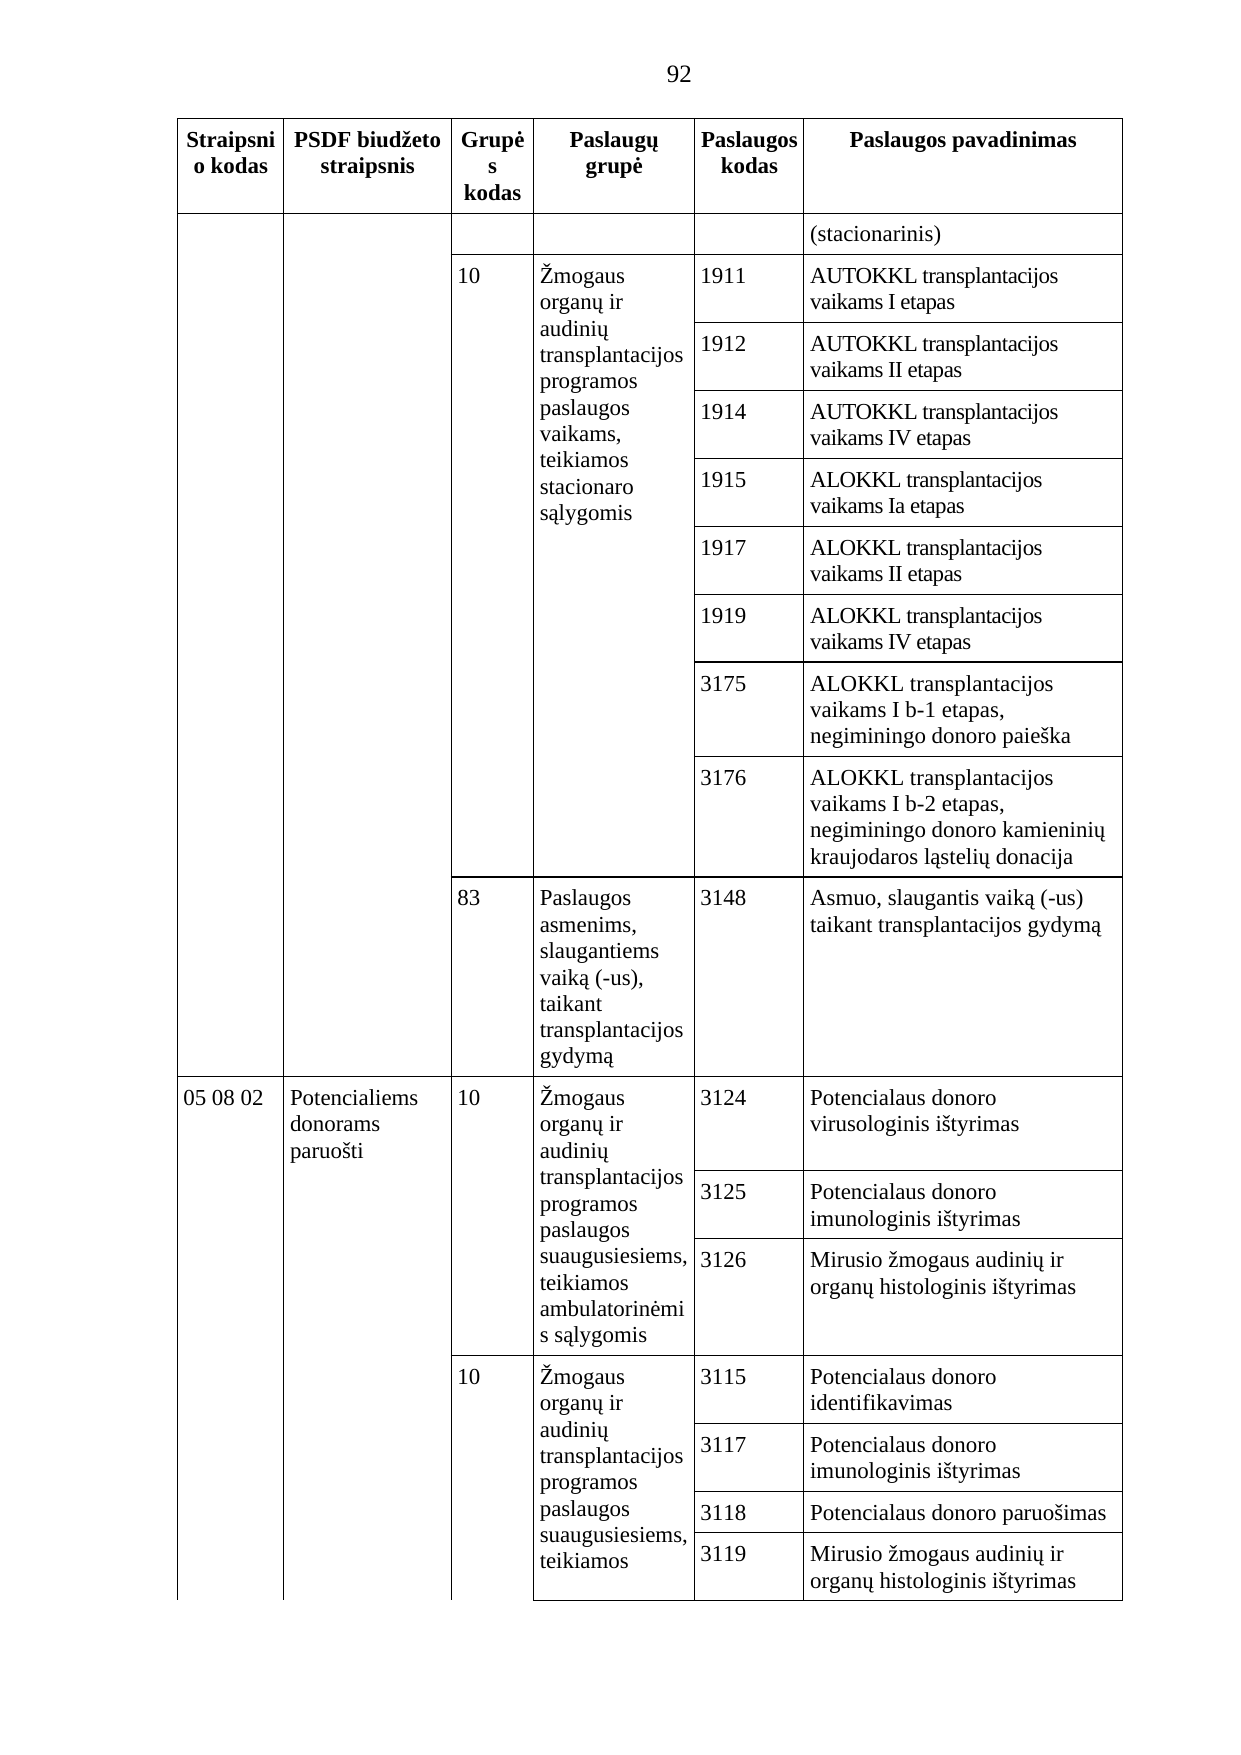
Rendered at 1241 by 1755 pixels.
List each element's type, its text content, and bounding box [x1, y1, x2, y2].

table_cell [284, 756, 451, 1076]
table_cell [452, 322, 533, 390]
table_cell [452, 756, 533, 876]
table_cell Potencialaus donoro imunologinis ištyrimas [804, 1171, 1122, 1238]
table_cell [452, 526, 533, 593]
table_cell [452, 390, 533, 458]
table_header Paslaugos pavadinimas [804, 119, 1122, 212]
table_cell [178, 756, 283, 1076]
table_cell [178, 458, 283, 526]
table_cell [452, 1423, 533, 1491]
table_cell 10 [452, 255, 533, 322]
table_cell 1919 [695, 595, 803, 661]
table_cell [178, 1491, 283, 1532]
table_cell [534, 661, 694, 756]
table_cell [178, 526, 283, 593]
table_cell 3115 [695, 1356, 803, 1423]
table_header PSDF biudžeto straipsnis [284, 119, 451, 212]
table_cell Potencialaus donoro paruošimas [804, 1492, 1122, 1532]
table_cell 1917 [695, 527, 803, 593]
table_cell Potencialaus donoro imunologinis ištyrimas [804, 1424, 1122, 1491]
table_cell [284, 526, 451, 593]
table_cell [534, 756, 694, 876]
table_cell [452, 594, 533, 661]
table_cell Potencialaus donoro virusologinis ištyrimas [804, 1077, 1122, 1170]
table_cell (stacionarinis) [804, 214, 1122, 254]
table_cell 3117 [695, 1424, 803, 1491]
table_cell AUTOKKL transplantacijos vaikams IV etapas [804, 391, 1122, 458]
table_cell [534, 214, 694, 254]
table_cell Asmuo, slaugantis vaiką (-us) taikant transplantacijos gydymą [804, 878, 1122, 1076]
table_cell [452, 661, 533, 756]
table_cell 1914 [695, 391, 803, 458]
table_cell 1915 [695, 459, 803, 526]
table_cell [695, 214, 803, 254]
table_cell [284, 1423, 451, 1491]
table_cell ALOKKL transplantacijos vaikams I b-2 etapas, negiminingo donoro kamieninių kraujodaros ląstelių donacija [804, 757, 1122, 876]
table_cell 1912 [695, 323, 803, 390]
table_cell [178, 254, 283, 322]
table_cell [452, 1491, 533, 1532]
table_cell [284, 254, 451, 322]
table_cell ALOKKL transplantacijos vaikams IV etapas [804, 595, 1122, 661]
table_cell Žmogaus organų ir audinių transplantacijos programos paslaugos suaugusiesiems, teikiamos [534, 1356, 694, 1600]
table_header Straipsnio kodas [178, 119, 283, 212]
table_cell 3126 [695, 1239, 803, 1355]
table_cell 3119 [695, 1533, 803, 1600]
table_cell 3176 [695, 757, 803, 876]
table_cell [284, 1355, 451, 1423]
table_cell [178, 1238, 283, 1355]
table_cell [452, 1170, 533, 1238]
table_cell [178, 594, 283, 661]
table_cell 1911 [695, 255, 803, 322]
table_cell [284, 390, 451, 458]
table_cell Mirusio žmogaus audinių ir organų histologinis ištyrimas [804, 1533, 1122, 1600]
table_cell 3148 [695, 878, 803, 1076]
table_cell Paslaugos asmenims, slaugantiems vaiką (-us), taikant transplantacijos gydymą [534, 878, 694, 1076]
table_cell 3124 [695, 1077, 803, 1170]
table_cell [284, 1532, 451, 1600]
table_header Paslaugos kodas [695, 119, 803, 212]
table_cell ALOKKL transplantacijos vaikams Ia etapas [804, 459, 1122, 526]
table_cell [284, 458, 451, 526]
table_cell 3118 [695, 1492, 803, 1532]
table_cell [284, 1491, 451, 1532]
table_cell 05 08 02 [178, 1077, 283, 1170]
table_header Paslaugų grupė [534, 119, 694, 212]
table_cell AUTOKKL transplantacijos vaikams II etapas [804, 323, 1122, 390]
table_cell [178, 1355, 283, 1423]
table_cell [178, 1170, 283, 1238]
table_cell [178, 1532, 283, 1600]
table_cell Žmogaus organų ir audinių transplantacijos programos paslaugos vaikams, teikiamos stacionaro sąlygomis [534, 255, 694, 661]
table_cell [178, 390, 283, 458]
table_cell Potencialiems donorams paruošti [284, 1077, 451, 1170]
table_cell 10 [452, 1356, 533, 1423]
table_cell 3175 [695, 663, 803, 756]
table_cell [284, 1170, 451, 1238]
table_cell [452, 1532, 533, 1600]
table_cell [284, 322, 451, 390]
table_cell ALOKKL transplantacijos vaikams II etapas [804, 527, 1122, 593]
table_cell AUTOKKL transplantacijos vaikams I etapas [804, 255, 1122, 322]
table_cell [284, 214, 451, 254]
table_cell [284, 1238, 451, 1355]
table_cell [284, 661, 451, 756]
table_cell [284, 594, 451, 661]
table_cell [178, 322, 283, 390]
table_header Grupės kodas [452, 119, 533, 212]
table_cell ALOKKL transplantacijos vaikams I b-1 etapas, negiminingo donoro paieška [804, 663, 1122, 756]
table_cell 83 [452, 878, 533, 1076]
table_cell [452, 214, 533, 254]
table_cell Mirusio žmogaus audinių ir organų histologinis ištyrimas [804, 1239, 1122, 1355]
table_cell 3125 [695, 1171, 803, 1238]
table_cell [452, 1238, 533, 1355]
table_cell [452, 458, 533, 526]
table_cell [178, 1423, 283, 1491]
table_cell 10 [452, 1077, 533, 1170]
table_cell Potencialaus donoro identifikavimas [804, 1356, 1122, 1423]
table_cell [178, 661, 283, 756]
table_cell [178, 214, 283, 254]
table_cell Žmogaus organų ir audinių transplantacijos programos paslaugos suaugusiesiems, teikiamos ambulatorinėmis sąlygomis [534, 1077, 694, 1355]
